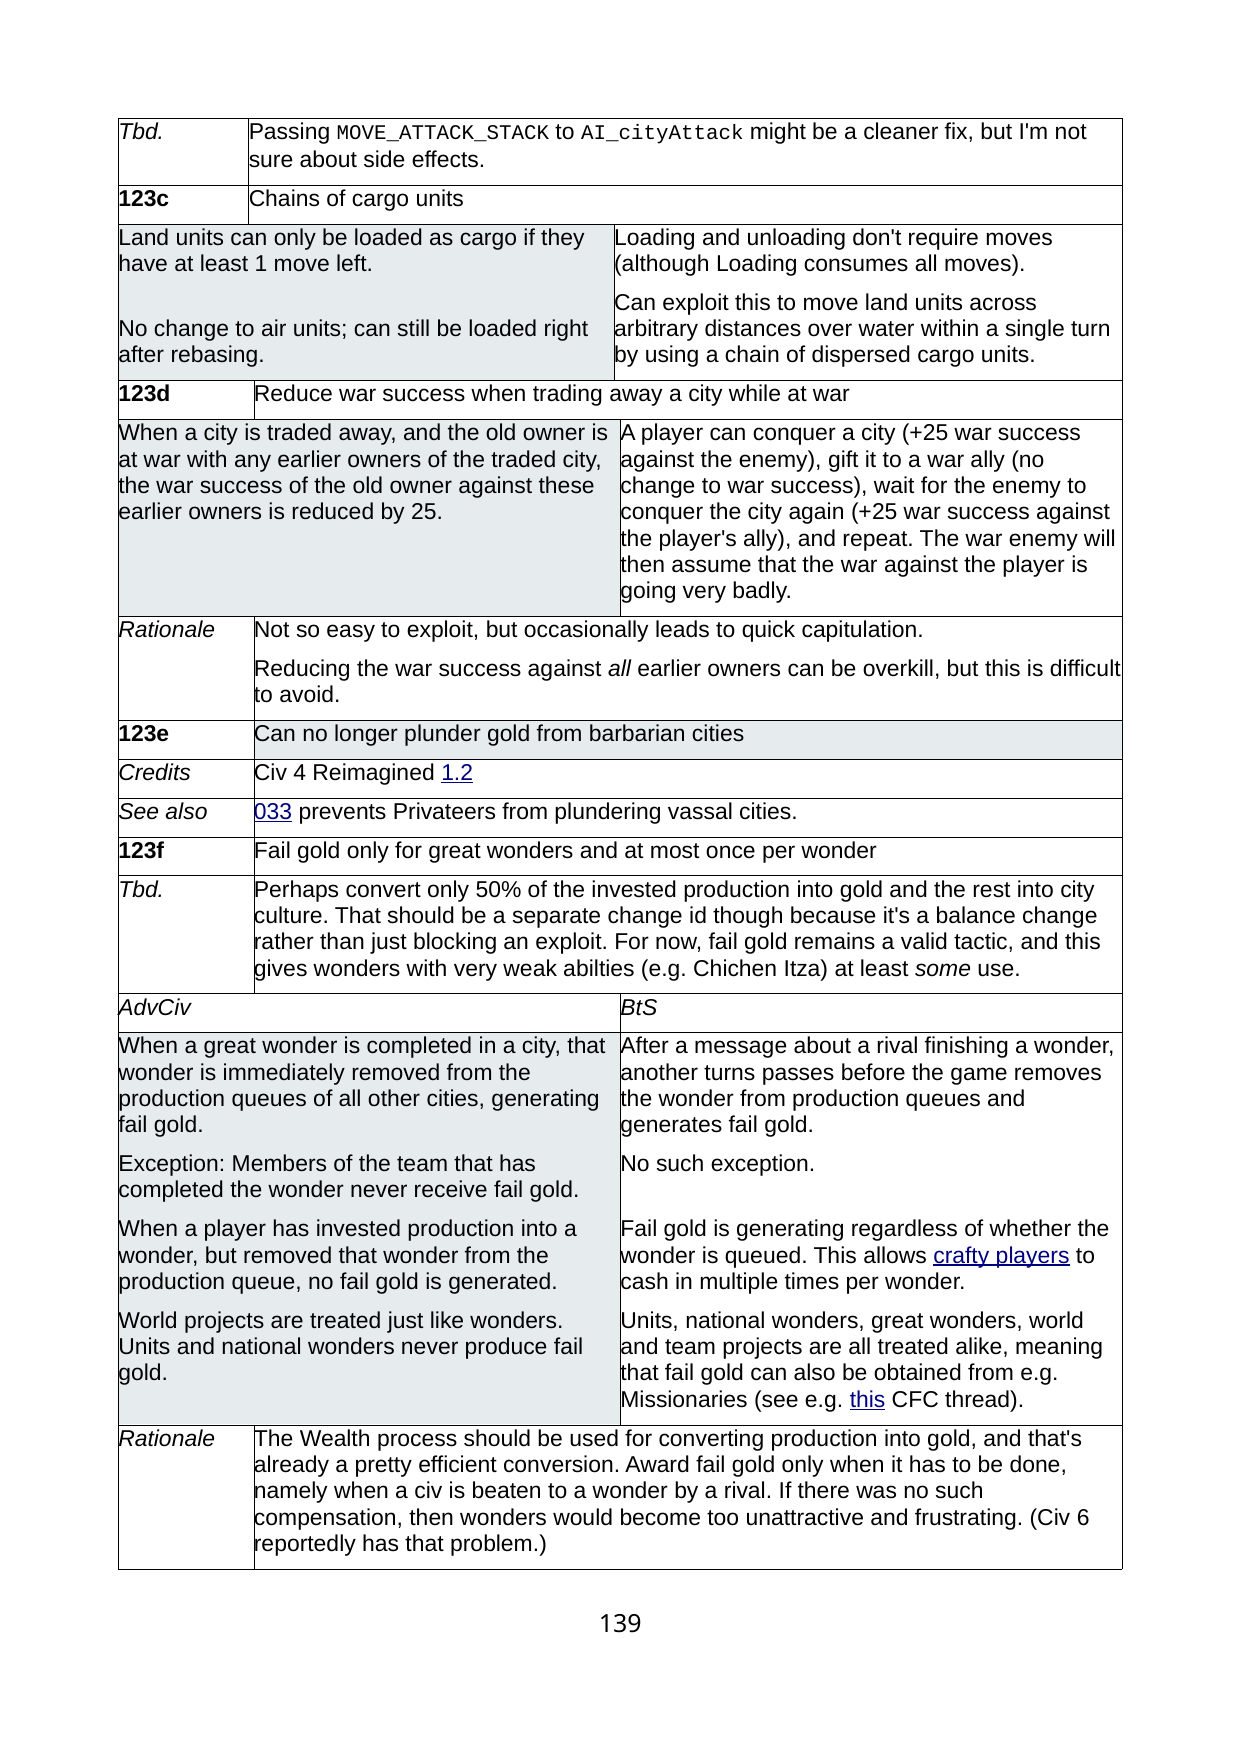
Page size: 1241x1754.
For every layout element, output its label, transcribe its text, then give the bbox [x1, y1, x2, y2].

table_cell When a city is traded away, and the old owner is at war with any earlier owners of the traded city, the war success of the old owner against these earlier owners is reduced by 25. [119, 420, 620, 616]
table_cell AdvCiv [119, 994, 620, 1032]
table_cell 123d [119, 381, 254, 419]
table_cell 123c [119, 186, 248, 223]
table_cell Loading and unloading don't require moves (although Loading consumes all moves). Can exploit this to move land units across arbitrary distances over water within a single turn by using a chain of dispersed cargo units. [615, 225, 1122, 380]
table_cell Land units can only be loaded as cargo if they have at least 1 move left. No change to air units; can still be loaded right after rebasing. [119, 225, 614, 380]
table_cell Tbd. [119, 119, 248, 185]
table_cell Can no longer plunder gold from barbarian cities [255, 721, 1122, 759]
table_cell BtS [621, 994, 1122, 1032]
table_cell Perhaps convert only 50% of the invested production into gold and the rest into city culture. That should be a separate change id though because it's a balance change rather than just blocking an exploit. For now, fail gold remains a valid tactic, and this gives wonders with very weak abilties (e.g. Chichen Itza) at least some use. [255, 876, 1122, 993]
table_cell Fail gold only for great wonders and at most once per wonder [255, 838, 1122, 875]
table_cell A player can conquer a city (+25 war success against the enemy), gift it to a war ally (no change to war success), wait for the enemy to conquer the city again (+25 war success against the player's ally), and repeat. The war enemy will then assume that the war against the player is going very badly. [621, 420, 1122, 616]
table_cell 033 prevents Privateers from plundering vassal cities. [255, 799, 1122, 837]
table_cell Chains of cargo units [249, 186, 1122, 223]
table_cell 123f [119, 838, 254, 875]
table_cell See also [119, 799, 254, 837]
table_cell Not so easy to exploit, but occasionally leads to quick capitulation. Reducing the war success against all earlier owners can be overkill, but this is difficult to avoid. [255, 617, 1122, 720]
table_cell 123e [119, 721, 254, 759]
table_cell Tbd. [119, 876, 254, 993]
table_cell Rationale [119, 1426, 254, 1569]
table_cell Rationale [119, 617, 254, 720]
table_cell Passing MOVE_ATTACK_STACK to AI_cityAttack might be a cleaner fix, but I'm not sure about side effects. [249, 119, 1122, 185]
table_cell Reduce war success when trading away a city while at war [255, 381, 1122, 419]
table_cell After a message about a rival finishing a wonder, another turns passes before the game removes the wonder from production queues and generates fail gold. No such exception. Fail gold is generating regardless of whether the wonder is queued. This allows crafty players to cash in multiple times per wonder. Units, national wonders, great wonders, world and team projects are all treated alike, meaning that fail gold can also be obtained from e.g. Missionaries (see e.g. this CFC thread). [621, 1033, 1122, 1424]
table_cell Credits [119, 760, 254, 798]
table_cell The Wealth process should be used for converting production into gold, and that's already a pretty efficient conversion. Award fail gold only when it has to be done, namely when a civ is beaten to a wonder by a rival. If there was no such compensation, then wonders would become too unattractive and frustrating. (Civ 6 reportedly has that problem.) [255, 1426, 1122, 1569]
table_cell When a great wonder is completed in a city, that wonder is immediately removed from the production queues of all other cities, generating fail gold. Exception: Members of the team that has completed the wonder never receive fail gold. When a player has invested production into a wonder, but removed that wonder from the production queue, no fail gold is generated. World projects are treated just like wonders. Units and national wonders never produce fail gold. [119, 1033, 620, 1424]
table_cell Civ 4 Reimagined 1.2 [255, 760, 1122, 798]
